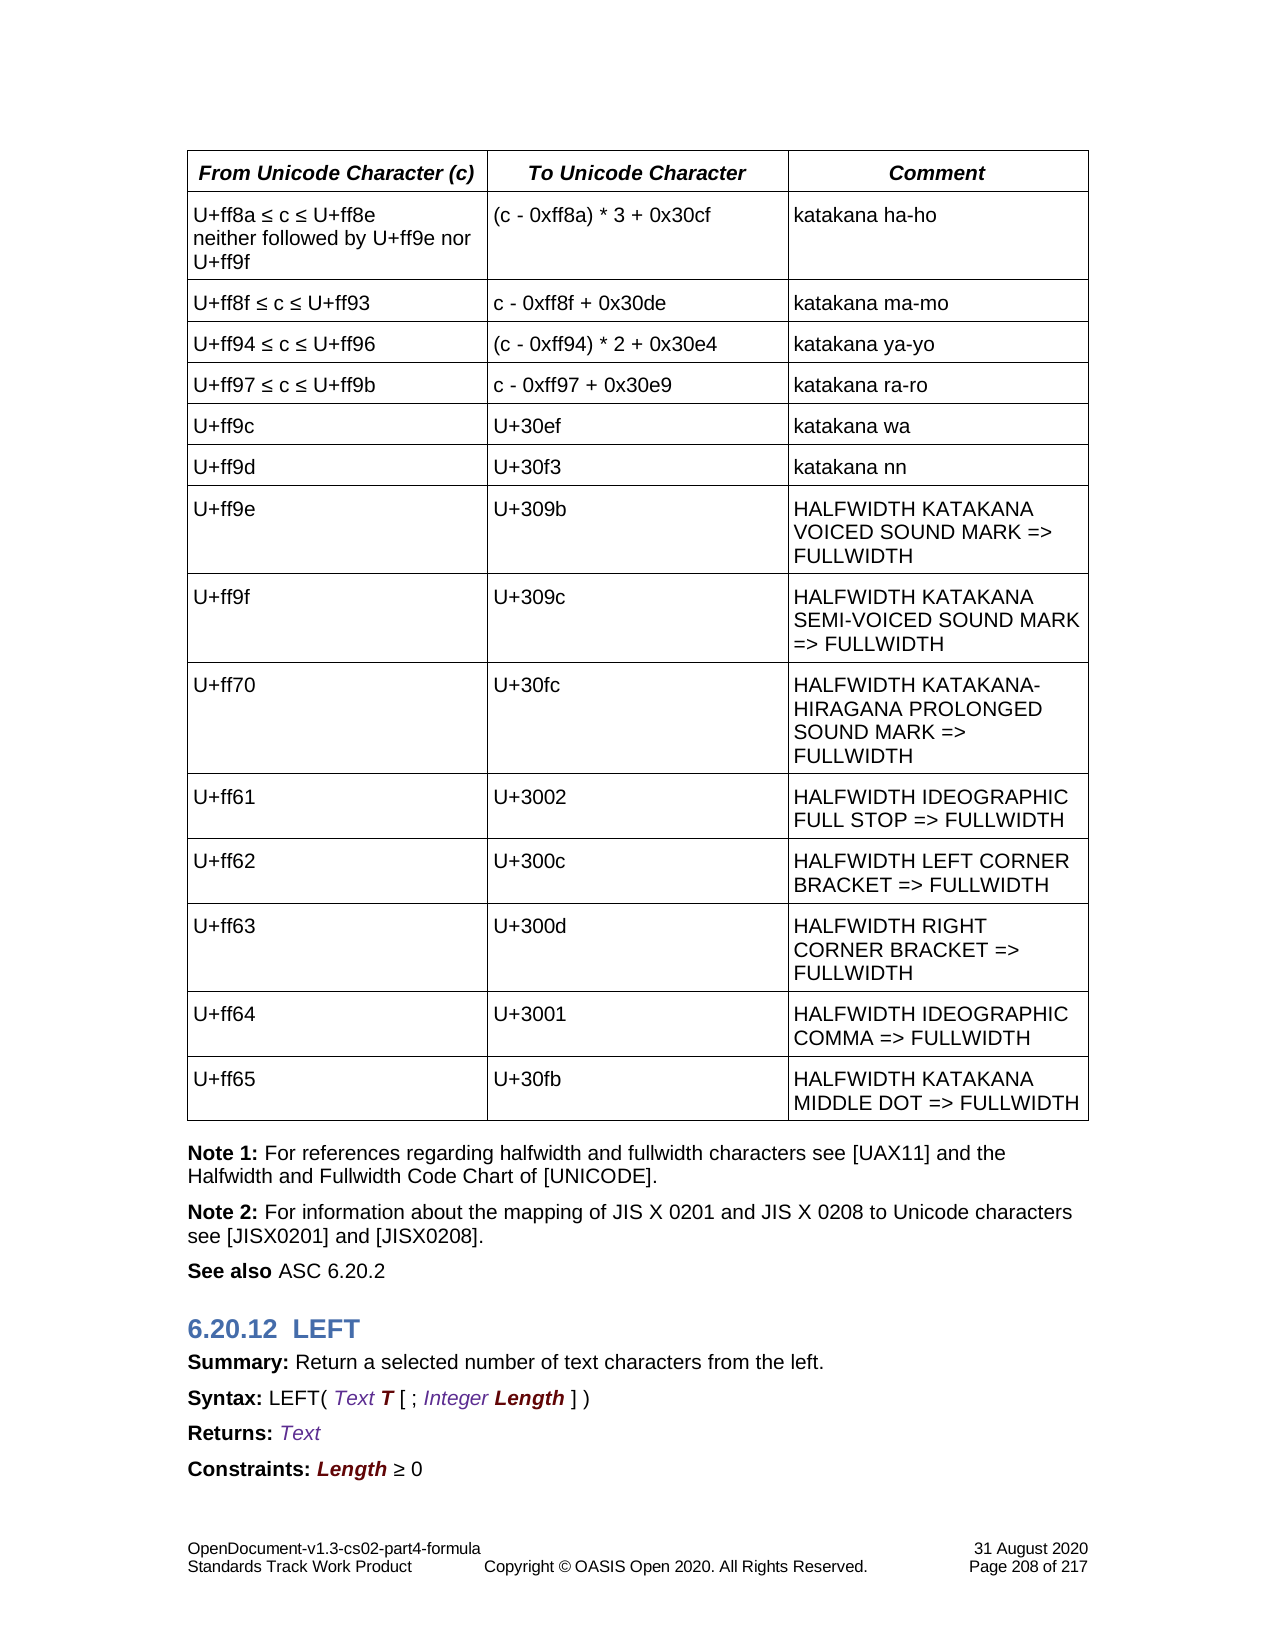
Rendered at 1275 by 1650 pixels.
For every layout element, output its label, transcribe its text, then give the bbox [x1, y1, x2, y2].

table_cell U+ff62 [188, 839, 487, 903]
table_cell U+ff9f [188, 574, 487, 662]
table_cell U+ff61 [188, 774, 487, 838]
table_cell U+ff64 [188, 992, 487, 1056]
table_cell U+3001 [488, 992, 788, 1056]
text Note 2: For information about the mapping of JIS X 0201 and JIS X 0208 to Unicode characters see [JISX0201] and [JISX0208]. [187, 1201, 1088, 1248]
table_cell U+ff70 [188, 663, 487, 773]
table_cell HALFWIDTH RIGHT CORNER BRACKET => FULLWIDTH [789, 904, 1088, 991]
table_cell katakana ha-ho [789, 192, 1088, 279]
table_cell U+300c [488, 839, 788, 903]
table_cell (c - 0xff94) * 2 + 0x30e4 [488, 322, 788, 362]
table_header Comment [789, 151, 1088, 191]
table_cell c - 0xff8f + 0x30de [488, 280, 788, 321]
table_cell (c - 0xff8a) * 3 + 0x30cf [488, 192, 788, 279]
table_cell katakana ya-yo [789, 322, 1088, 362]
table_cell c - 0xff97 + 0x30e9 [488, 363, 788, 403]
text Constraints: Length ≥ 0 [187, 1457, 1088, 1481]
table_header From Unicode Character (c) [188, 151, 487, 191]
table_cell U+ff8f ≤ c ≤ U+ff93 [188, 280, 487, 321]
text Summary: Return a selected number of text characters from the left. [187, 1350, 1088, 1374]
text Returns: Text [187, 1422, 1088, 1445]
table_cell HALFWIDTH KATAKANA VOICED SOUND MARK => FULLWIDTH [789, 486, 1088, 573]
table_cell katakana nn [789, 445, 1088, 485]
table_cell U+ff63 [188, 904, 487, 991]
table_cell U+309c [488, 574, 788, 662]
table_cell HALFWIDTH IDEOGRAPHIC COMMA => FULLWIDTH [789, 992, 1088, 1056]
table_cell HALFWIDTH KATAKANA-HIRAGANA PROLONGED SOUND MARK => FULLWIDTH [789, 663, 1088, 773]
table_cell katakana wa [789, 404, 1088, 444]
table_cell U+30ef [488, 404, 788, 444]
table_cell U+ff9d [188, 445, 487, 485]
table_cell HALFWIDTH LEFT CORNER BRACKET => FULLWIDTH [789, 839, 1088, 903]
table_cell U+3002 [488, 774, 788, 838]
text Note 1: For references regarding halfwidth and fullwidth characters see [UAX11] and the Halfwidth and Fullwidth Code Chart of [UNICODE]. [187, 1141, 1088, 1188]
table_cell U+30f3 [488, 445, 788, 485]
subtitle LEFT [187, 1314, 1088, 1344]
table_cell U+300d [488, 904, 788, 991]
table_cell HALFWIDTH IDEOGRAPHIC FULL STOP => FULLWIDTH [789, 774, 1088, 838]
table_cell katakana ma-mo [789, 280, 1088, 321]
table_cell U+ff9c [188, 404, 487, 444]
table_cell HALFWIDTH KATAKANA MIDDLE DOT => FULLWIDTH [789, 1057, 1088, 1120]
table_cell U+30fb [488, 1057, 788, 1120]
text Syntax: LEFT( Text T [ ; Integer Length ] ) [187, 1386, 1088, 1409]
table_cell U+309b [488, 486, 788, 573]
table_header To Unicode Character [488, 151, 788, 191]
text See also ASC 6.20.2 [187, 1260, 1088, 1283]
table_cell U+30fc [488, 663, 788, 773]
table_cell U+ff97 ≤ c ≤ U+ff9b [188, 363, 487, 403]
table_cell U+ff9e [188, 486, 487, 573]
table_cell katakana ra-ro [789, 363, 1088, 403]
table_cell U+ff8a ≤ c ≤ U+ff8e neither followed by U+ff9e nor U+ff9f [188, 192, 487, 279]
table_cell HALFWIDTH KATAKANA SEMI-VOICED SOUND MARK => FULLWIDTH [789, 574, 1088, 662]
table_cell U+ff65 [188, 1057, 487, 1120]
table_cell U+ff94 ≤ c ≤ U+ff96 [188, 322, 487, 362]
